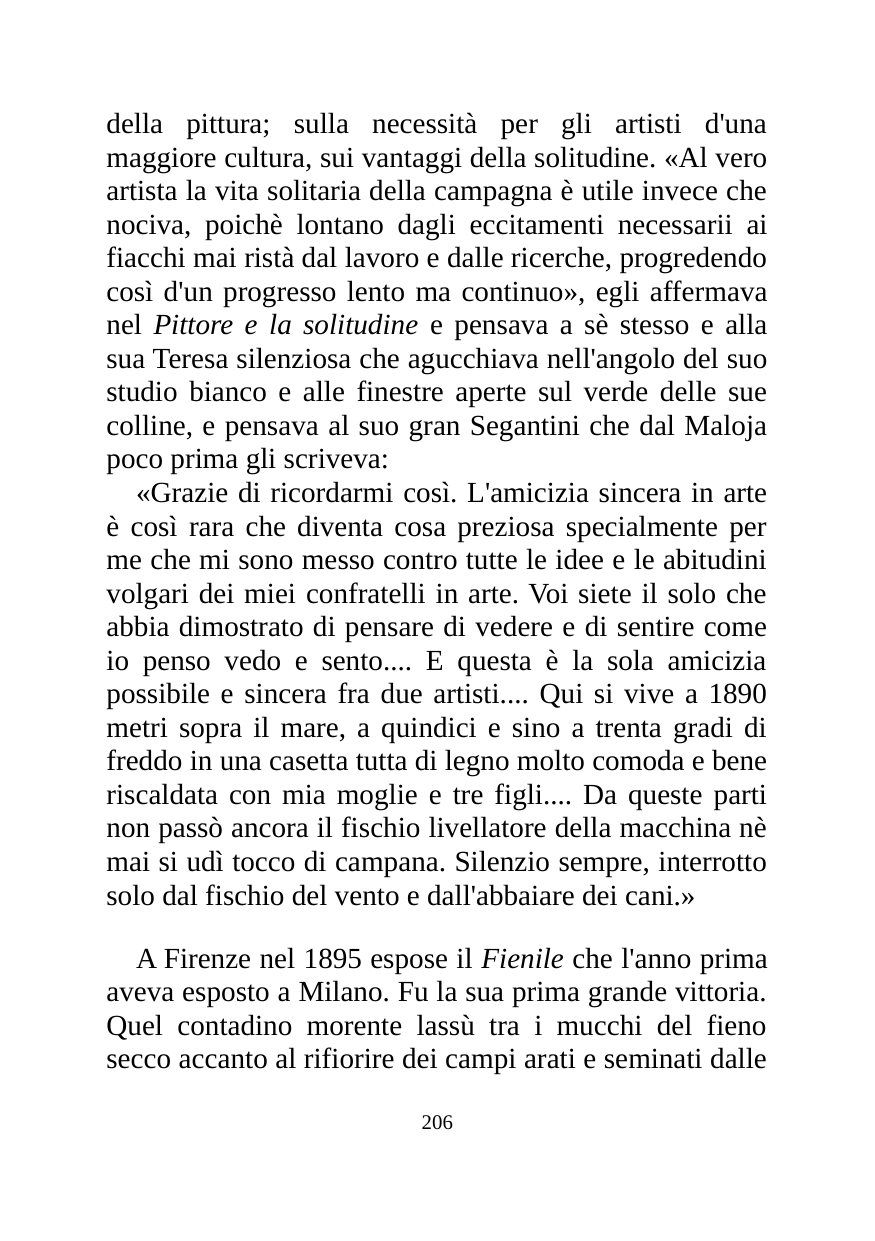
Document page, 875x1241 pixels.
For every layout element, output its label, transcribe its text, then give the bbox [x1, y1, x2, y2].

text «Grazie di ricordarmi così. L'amicizia sincera in arte è così rara che diventa cosa preziosa specialmente per me che mi sono messo contro tutte le idee e le abitudini volgari dei miei confratelli in arte. Voi siete il solo che abbia dimostrato di pensare di vedere e di sentire come io penso vedo e sento.... E questa è la sola amicizia possibile e sincera fra due artisti.... Qui si vive a 1890 metri sopra il mare, a quindici e sino a trenta gradi di freddo in una casetta tutta di legno molto comoda e bene riscaldata con mia moglie e tre figli.... Da queste parti non passò ancora il fischio livellatore della macchina nè mai si udì tocco di campana. Silenzio sempre, interrotto solo dal fischio del vento e dall'abbaiare dei cani.» [106, 475, 768, 911]
text A Firenze nel 1895 espose il Fienile che l'anno prima aveva esposto a Milano. Fu la sua prima grande vittoria. Quel contadino morente lassù tra i mucchi del fieno secco accanto al rifiorire dei campi arati e seminati dalle [106, 941, 768, 1075]
text della pittura; sulla necessità per gli artisti d'una maggiore cultura, sui vantaggi della solitudine. «Al vero artista la vita solitaria della campagna è utile invece che nociva, poichè lontano dagli eccitamenti necessarii ai fiacchi mai ristà dal lavoro e dalle ricerche, progredendo così d'un progresso lento ma continuo», egli affermava nel Pittore e la solitudine e pensava a sè stesso e alla sua Teresa silenziosa che agucchiava nell'angolo del suo studio bianco e alle finestre aperte sul verde delle sue colline, e pensava al suo gran Segantini che dal Maloja poco prima gli scriveva: [106, 106, 768, 475]
